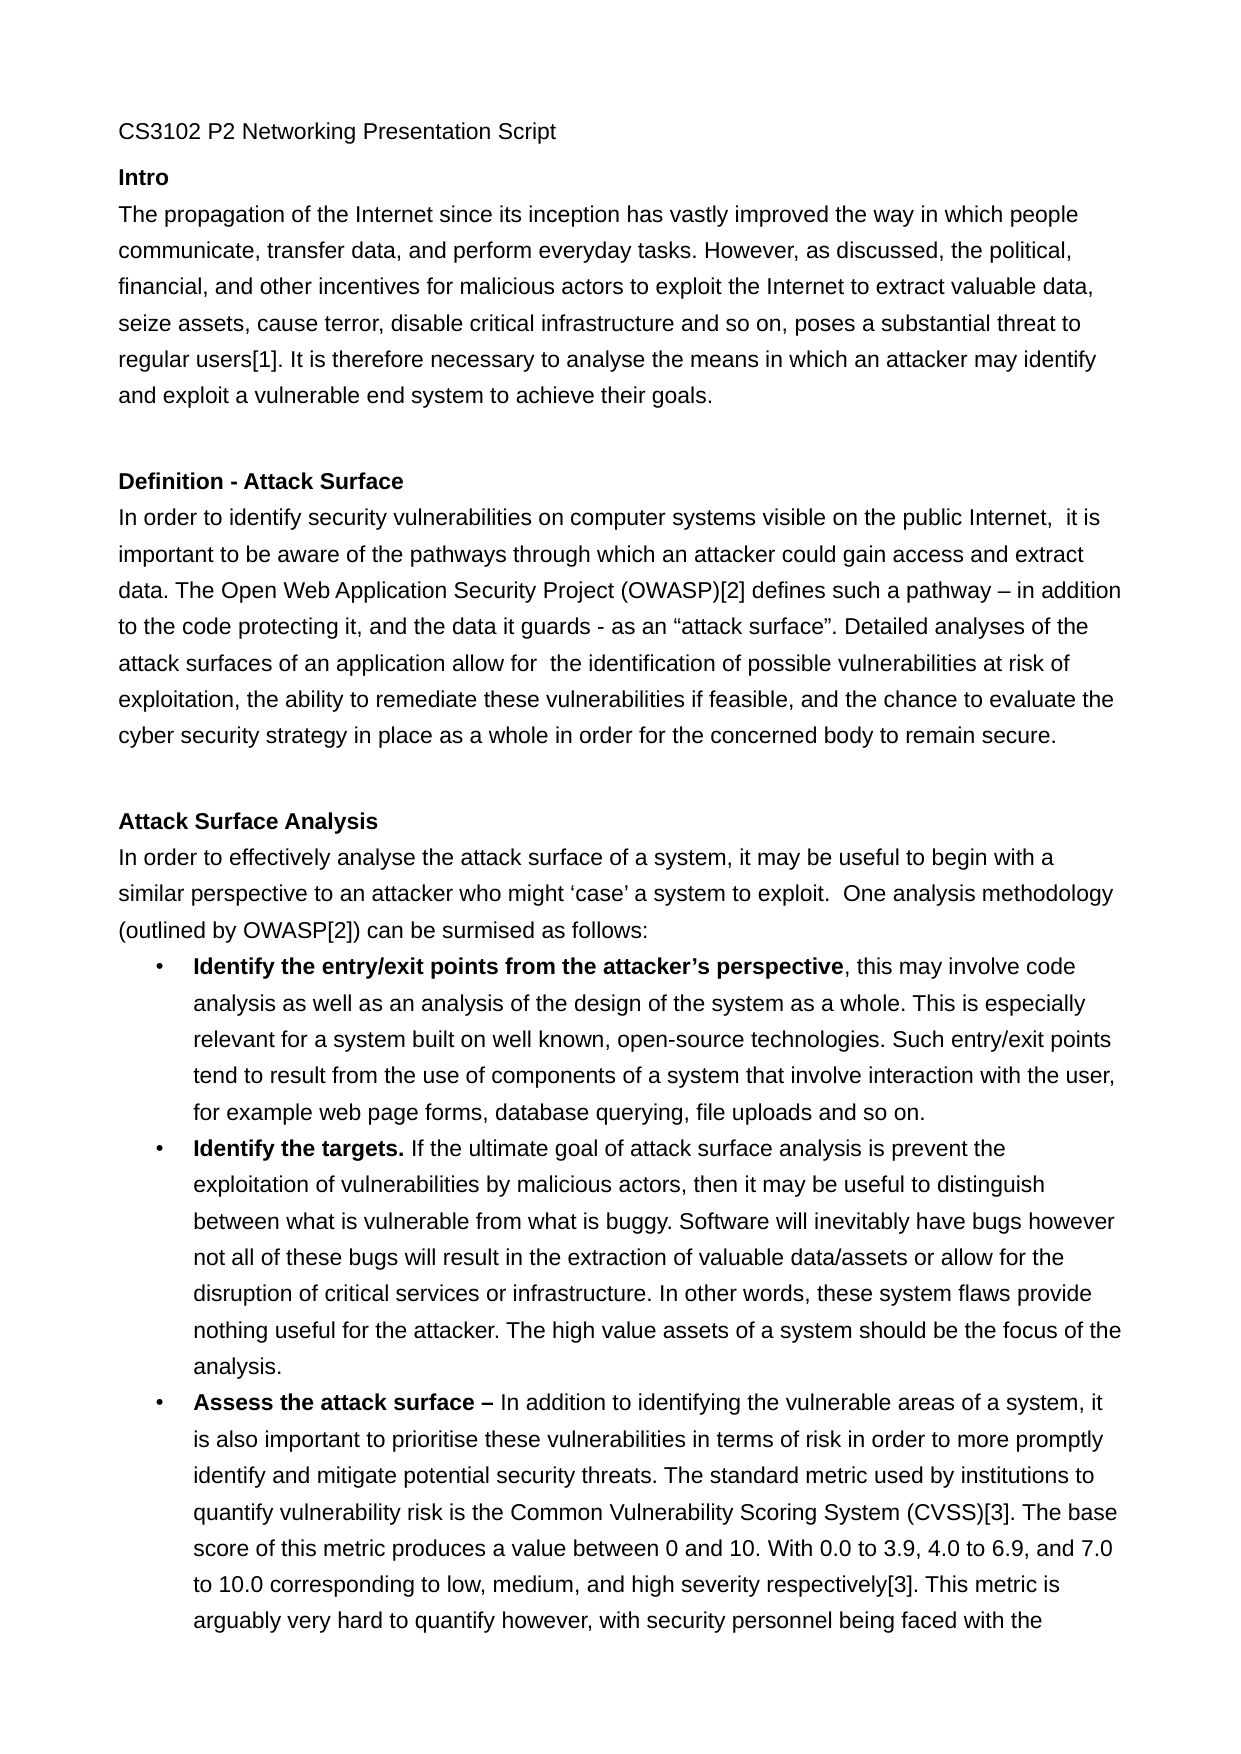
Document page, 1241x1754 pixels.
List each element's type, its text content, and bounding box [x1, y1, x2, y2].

text The propagation of the Internet since its inception has vastly improved the way in which people communicate, transfer data, and perform everyday tasks. However, as discussed, the political, financial, and other incentives for malicious actors to exploit the Internet to extract valuable data, seize assets, cause terror, disable critical infrastructure and so on, poses a substantial threat to regular users[1]. It is therefore necessary to analyse the means in which an attacker may identify and exploit a vulnerable end system to achieve their goals. [118, 201, 1122, 409]
text In order to identify security vulnerabilities on computer systems visible on the public Internet, it is important to be aware of the pathways through which an attacker could gain access and extract data. The Open Web Application Security Project (OWASP)[2] defines such a pathway – in addition to the code protecting it, and the data it guards - as an “attack surface”. Detailed analyses of the attack surfaces of an application allow for the identification of possible vulnerabilities at risk of exploitation, the ability to remediate these vulnerabilities if feasible, and the chance to evaluate the cyber security strategy in place as a whole in order for the concerned body to remain secure. [118, 504, 1122, 749]
text Intro [118, 164, 1122, 191]
list Identify the targets. If the ultimate goal of attack surface analysis is prevent the exploitation of vulnerabilities by malicious actors, then it may be useful to distinguish between what is vulnerable from what is buggy. Software will inevitably have bugs however not all of these bugs will result in the extraction of valuable data/assets or allow for the disruption of critical services or infrastructure. In other words, these system flaws provide nothing useful for the attacker. The high value assets of a system should be the focus of the analysis. [156, 1135, 1122, 1379]
text CS3102 P2 Networking Presentation Script [118, 118, 1122, 144]
text In order to effectively analyse the attack surface of a system, it may be useful to begin with a similar perspective to an attacker who might ‘case’ a system to exploit. One analysis methodology (outlined by OWASP[2]) can be surmised as follows: [118, 844, 1122, 943]
list Identify the entry/exit points from the attacker’s perspective, this may involve code analysis as well as an analysis of the design of the system as a whole. This is especially relevant for a system built on well known, open-source technologies. Such entry/exit points tend to result from the use of components of a system that involve interaction with the user, for example web page forms, database querying, file uploads and so on. [156, 953, 1122, 1125]
text Attack Surface Analysis [118, 808, 1122, 834]
text Definition - Attack Surface [118, 468, 1122, 494]
list Assess the attack surface – In addition to identifying the vulnerable areas of a system, it is also important to prioritise these vulnerabilities in terms of risk in order to more promptly identify and mitigate potential security threats. The standard metric used by institutions to quantify vulnerability risk is the Common Vulnerability Scoring System (CVSS)[3]. The base score of this metric produces a value between 0 and 10. With 0.0 to 3.9, 4.0 to 6.9, and 7.0 to 10.0 corresponding to low, medium, and high severity respectively[3]. This metric is arguably very hard to quantify however, with security personnel being faced with the [156, 1389, 1122, 1634]
